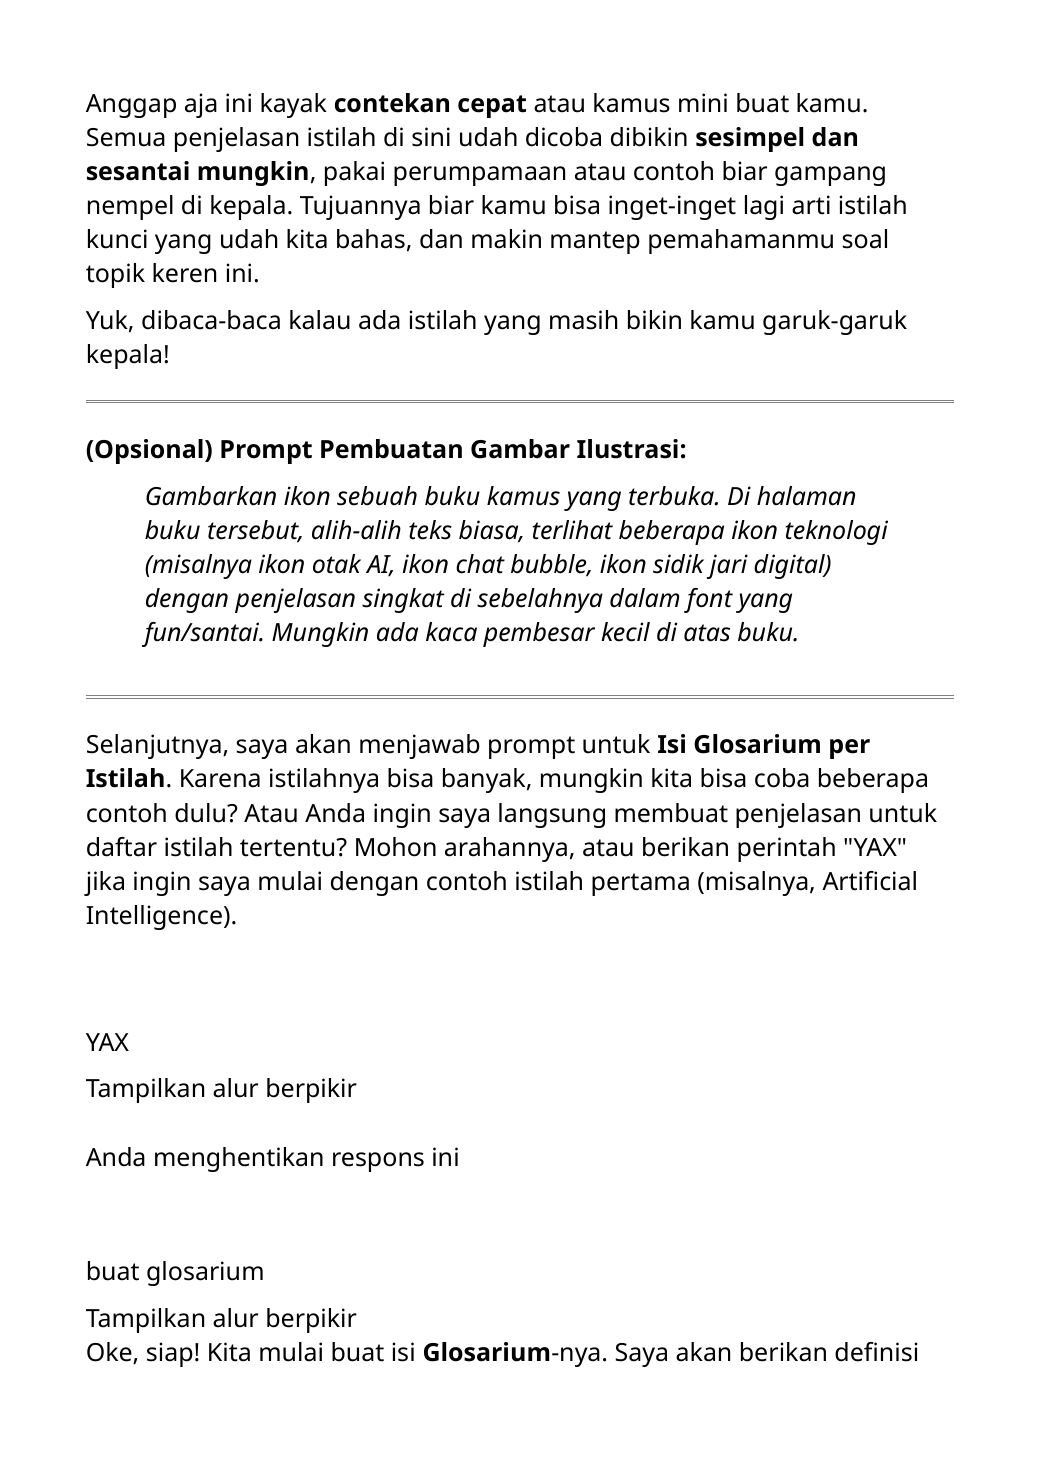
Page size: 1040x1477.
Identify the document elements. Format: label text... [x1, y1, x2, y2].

text Oke, siap! Kita mulai buat isi Glosarium-nya. Saya akan berikan definisi [86, 1334, 954, 1369]
text Yuk, dibaca-baca kalau ada istilah yang masih bikin kamu garuk-garuk kepala! [86, 302, 954, 371]
text YAX [86, 1024, 954, 1059]
text Selanjutnya, saya akan menjawab prompt untuk Isi Glosarium per Istilah. Karena istilahnya bisa banyak, mungkin kita bisa coba beberapa contoh dulu? Atau Anda ingin saya langsung membuat penjelasan untuk daftar istilah tertentu? Mohon arahannya, atau berikan perintah "YAX" jika ingin saya mulai dengan contoh istilah pertama (misalnya, Artificial Intelligence). [86, 727, 954, 931]
text Anda menghentikan respons ini [86, 1139, 954, 1173]
text Anggap aja ini kayak contekan cepat atau kamus mini buat kamu. Semua penjelasan istilah di sini udah dicoba dibikin sesimpel dan sesantai mungkin, pakai perumpamaan atau contoh biar gampang nempel di kepala. Tujuannya biar kamu bisa inget-inget lagi arti istilah kunci yang udah kita bahas, dan makin mantep pemahamanmu soal topik keren ini. [86, 86, 954, 290]
text buat glosarium [86, 1254, 954, 1288]
text Tampilkan alur berpikir [86, 1301, 954, 1334]
text (Opsional) Prompt Pembuatan Gambar Ilustrasi: [86, 432, 954, 466]
text Tampilkan alur berpikir [86, 1071, 954, 1105]
text Gambarkan ikon sebuah buku kamus yang terbuka. Di halaman buku tersebut, alih-alih teks biasa, terlihat beberapa ikon teknologi (misalnya ikon otak AI, ikon chat bubble, ikon sidik jari digital) dengan penjelasan singkat di sebelahnya dalam font yang fun/santai. Mungkin ada kaca pembesar kecil di atas buku. [144, 478, 895, 649]
